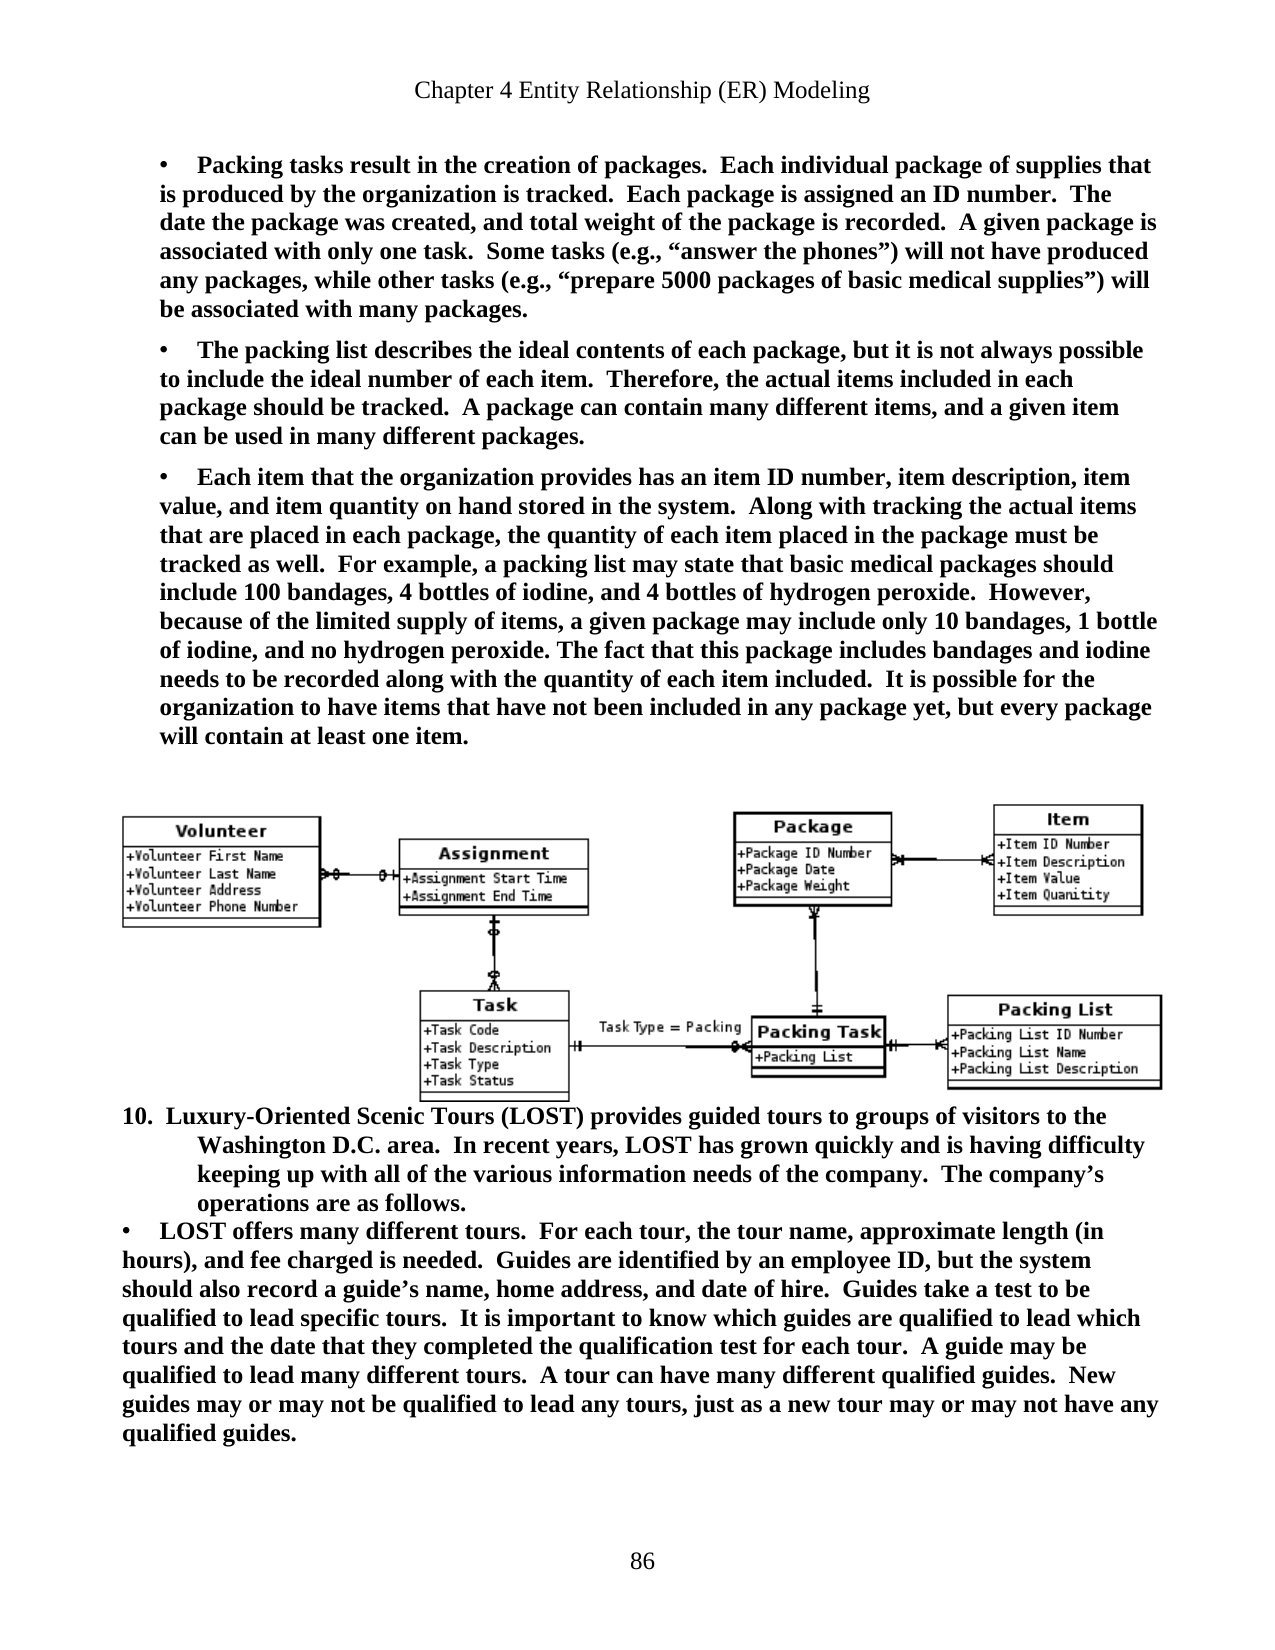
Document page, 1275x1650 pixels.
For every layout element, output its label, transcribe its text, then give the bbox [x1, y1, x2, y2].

list Packing tasks result in the creation of packages. Each individual package of supplies that is produced by the organization is tracked. Each package is assigned an ID number. The date the package was created, and total weight of the package is recorded. A given package is associated with only one task. Some tasks (e.g., “answer the phones”) will not have produced any packages, while other tasks (e.g., “prepare 5000 packages of basic medical supplies”) will be associated with many packages. [122, 150, 1162, 322]
text 10. Luxury-Oriented Scenic Tours (LOST) provides guided tours to groups of visitors to the Washington D.C. area. In recent years, LOST has grown quickly and is having difficulty keeping up with all of the various information needs of the company. The company’s operations are as follows. [122, 1102, 1162, 1216]
list LOST offers many different tours. For each tour, the tour name, approximate length (in hours), and fee charged is needed. Guides are identified by an employee ID, but the system should also record a guide’s name, home address, and date of hire. Guides take a test to be qualified to lead specific tours. It is important to know which guides are qualified to lead which tours and the date that they completed the qualification test for each tour. A guide may be qualified to lead many different tours. A tour can have many different qualified guides. New guides may or may not be qualified to lead any tours, just as a new tour may or may not have any qualified guides. [84, 1216, 1162, 1446]
list The packing list describes the ideal contents of each package, but it is not always possible to include the ideal number of each item. Therefore, the actual items included in each package should be tracked. A package can contain many different items, and a given item can be used in many different packages. [122, 335, 1162, 450]
list Each item that the organization provides has an item ID number, item description, item value, and item quantity on hand stored in the system. Along with tracking the actual items that are placed in each package, the quantity of each item placed in the package must be tracked as well. For example, a packing list may state that basic medical packages should include 100 bandages, 4 bottles of iodine, and 4 bottles of hydrogen peroxide. However, because of the limited supply of items, a given package may include only 10 bandages, 1 bottle of iodine, and no hydrogen peroxide. The fact that this package includes bandages and iodine needs to be recorded along with the quantity of each item included. It is possible for the organization to have items that have not been included in any package yet, but every package will contain at least one item. [122, 462, 1162, 750]
